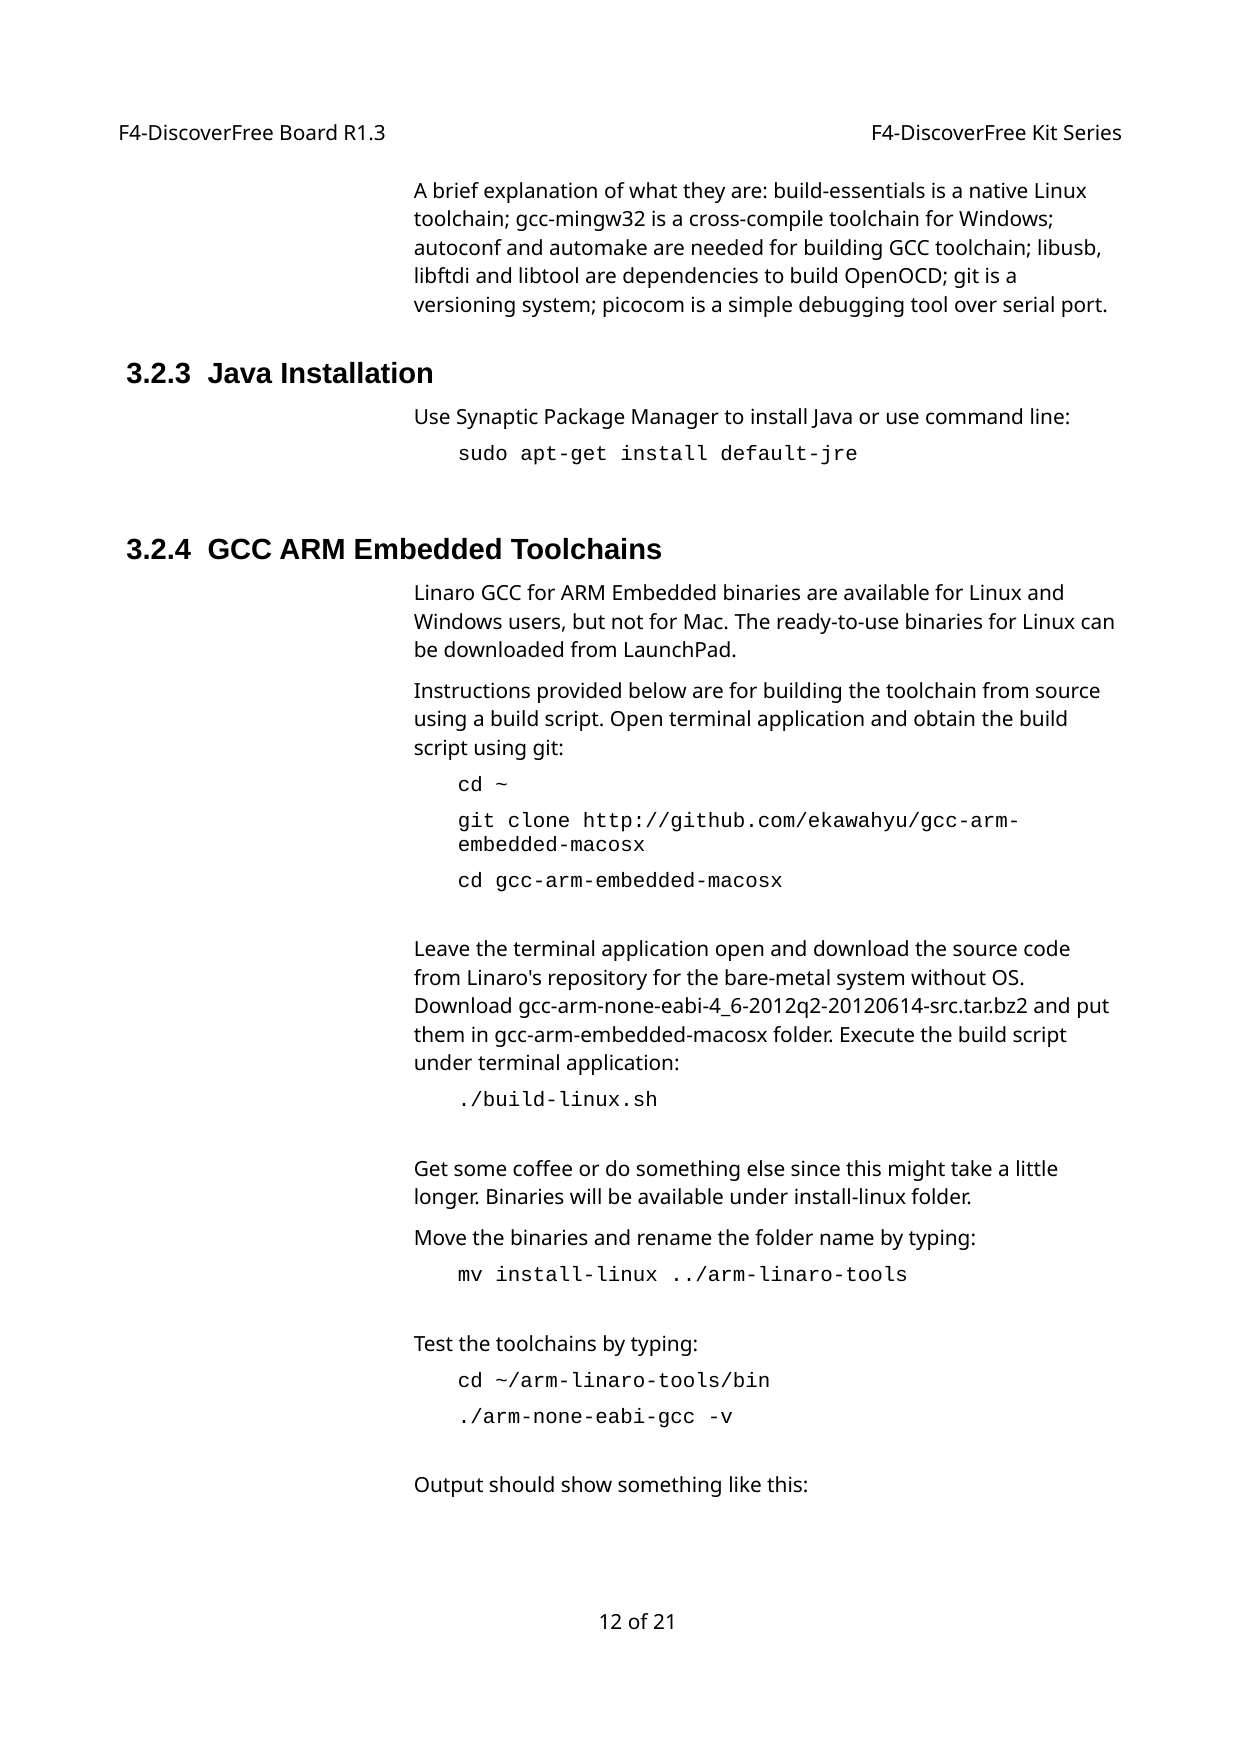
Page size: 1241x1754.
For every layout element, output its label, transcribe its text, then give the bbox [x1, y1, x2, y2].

text A brief explanation of what they are: build-essentials is a native Linux toolchain; gcc-mingw32 is a cross-compile toolchain for Windows; autoconf and automake are needed for building GCC toolchain; libusb, libftdi and libtool are dependencies to build OpenOCD; git is a versioning system; picocom is a simple debugging tool over serial port. [413, 176, 1122, 318]
subtitle GCC ARM Embedded Toolchains [118, 532, 1122, 566]
text Move the binaries and rename the folder name by typing: [413, 1223, 1122, 1252]
subtitle Java Installation [118, 356, 1122, 389]
text Get some coffee or do something else since this might take a little longer. Binaries will be available under install-linux folder. [413, 1154, 1122, 1211]
text ./arm-none-eabi-gcc -v [458, 1406, 1078, 1429]
text cd gcc-arm-embedded-macosx [458, 870, 1078, 893]
text sudo apt-get install default-jre [458, 443, 1078, 466]
text Instructions provided below are for building the toolchain from source using a build script. Open terminal application and obtain the build script using git: [413, 676, 1122, 761]
text ./build-linux.sh [458, 1089, 1078, 1113]
text Use Synaptic Package Manager to install Java or use command line: [413, 402, 1122, 430]
text Leave the terminal application open and download the source code from Linaro's repository for the bare-metal system without OS. Download gcc-arm-none-eabi-4_6-2012q2-20120614-src.tar.bz2 and put them in gcc-arm-embedded-macosx folder. Execute the build script under terminal application: [413, 934, 1122, 1077]
text git clone http://github.com/ekawahyu/gcc-arm-embedded-macosx [458, 810, 1078, 857]
text Output should show something like this: [413, 1470, 1122, 1499]
text cd ~ [458, 774, 1078, 798]
text cd ~/arm-linaro-tools/bin [458, 1369, 1078, 1393]
text Linaro GCC for ARM Embedded binaries are available for Linux and Windows users, but not for Mac. The ready-to-use binaries for Linux can be downloaded from LaunchPad. [413, 578, 1122, 664]
text mv install-linux ../arm-linaro-tools [458, 1264, 1078, 1288]
text Test the toolchains by typing: [413, 1329, 1122, 1357]
